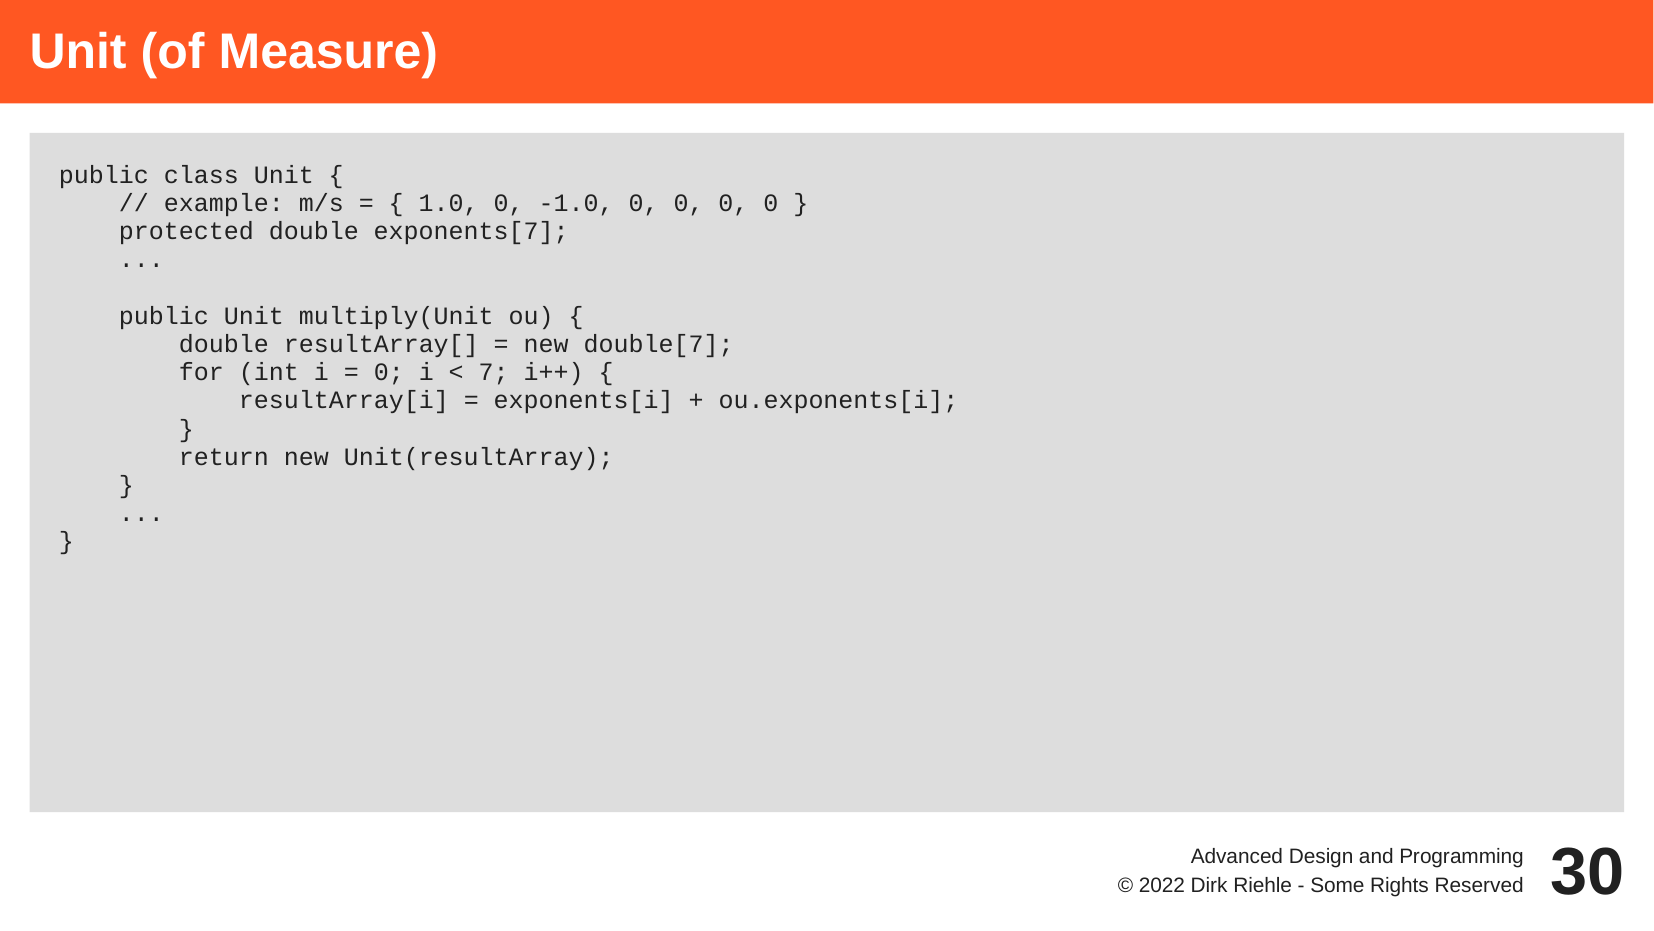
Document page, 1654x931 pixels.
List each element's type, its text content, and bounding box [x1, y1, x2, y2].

list public class Unit { // example: m/s = { 1.0, 0, -1.0, 0, 0, 0, 0 } protected double exponents[7]; ... public Unit multiply(Unit ou) { double resultArray[] = new double[7]; for (int i = 0; i < 7; i++) { resultArray[i] = exponents[i] + ou.exponents[i]; } return new Unit(resultArray); } ... } [29, 132, 1625, 813]
title Unit (of Measure) [0, 0, 1654, 104]
